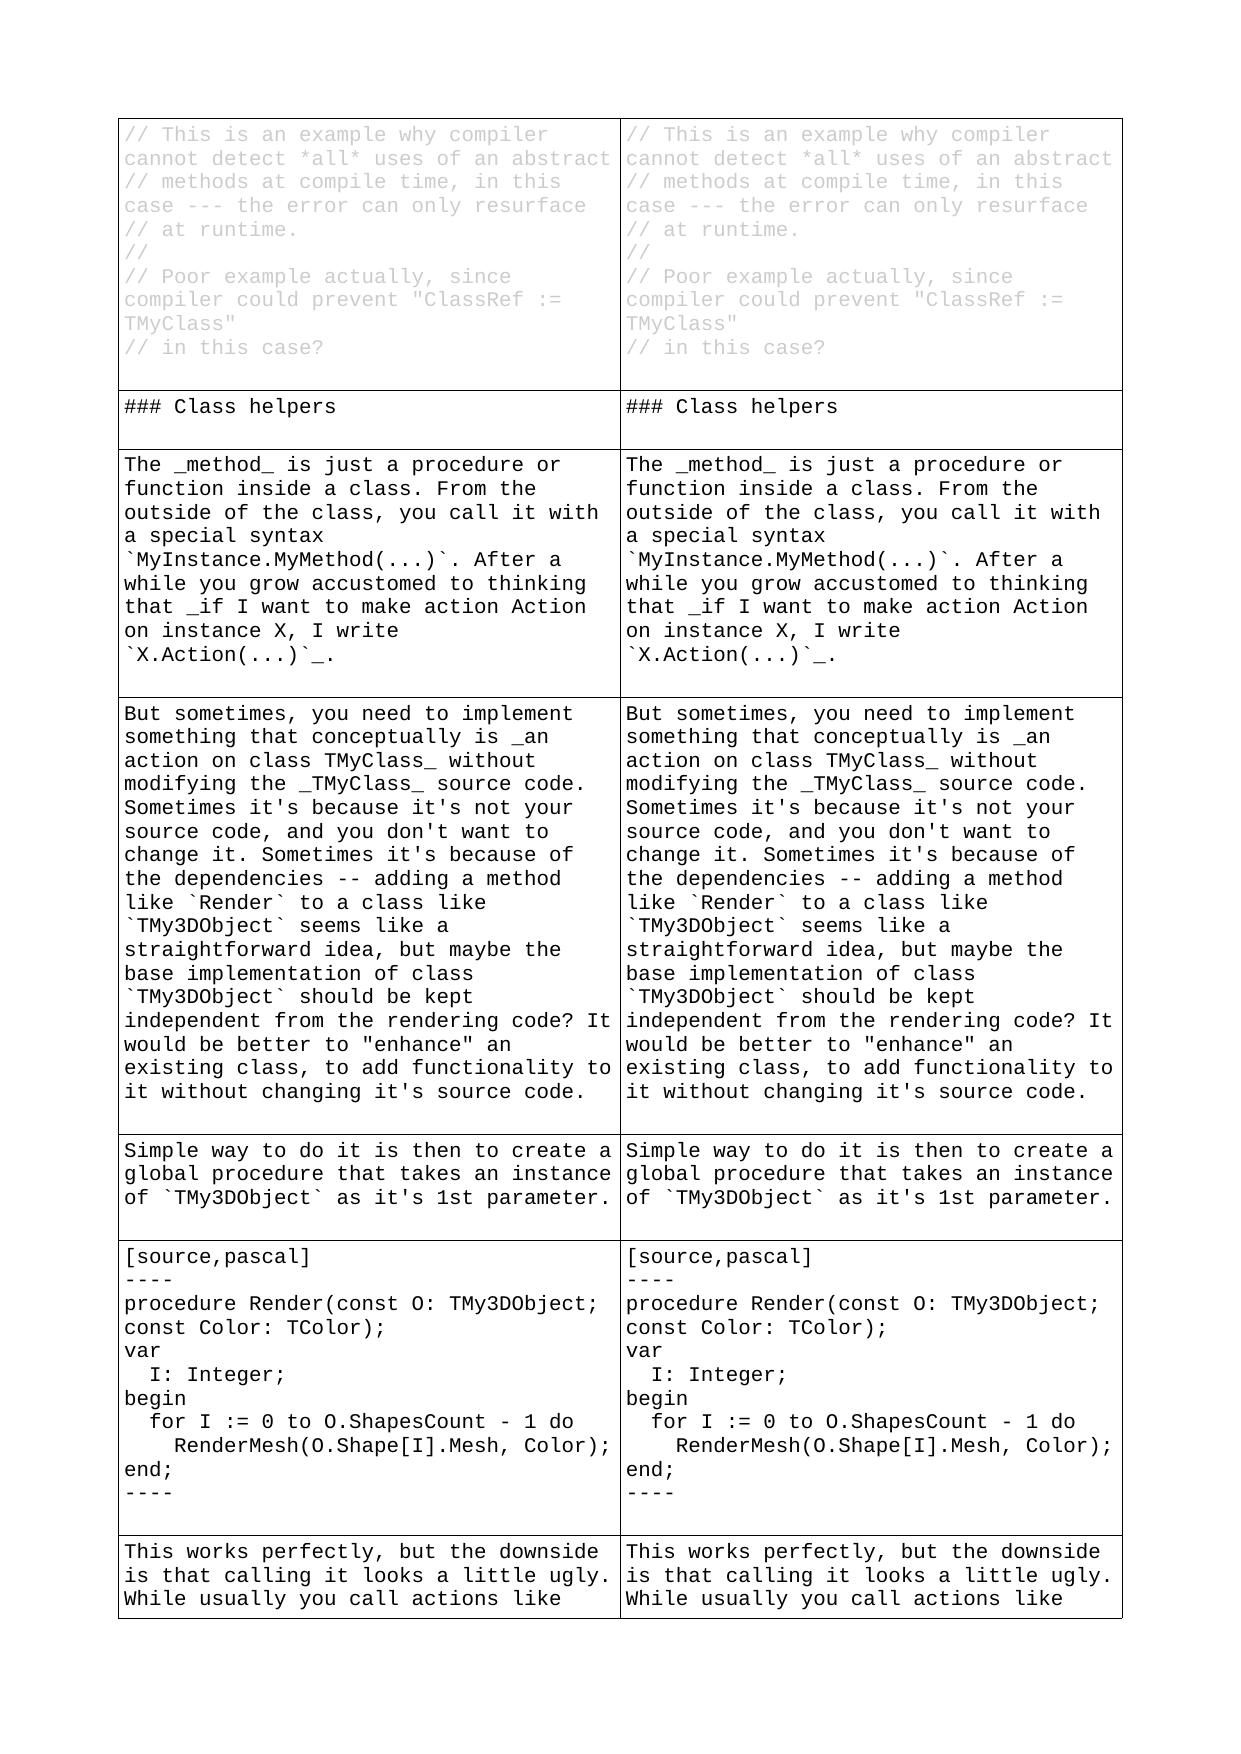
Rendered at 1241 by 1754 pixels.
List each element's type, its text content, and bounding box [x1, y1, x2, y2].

table_cell The _method_ is just a procedure or function inside a class. From the outside of the class, you call it with a special syntax `MyInstance.MyMethod(...)`. After a while you grow accustomed to thinking that _if I want to make action Action on instance X, I write `X.Action(...)`_. [621, 450, 1122, 697]
table_cell ### Class helpers [621, 391, 1122, 449]
table_cell [source,pascal] ---- procedure Render(const O: TMy3DObject; const Color: TColor); var I: Integer; begin for I := 0 to O.ShapesCount - 1 do RenderMesh(O.Shape[I].Mesh, Color); end; ---- [621, 1241, 1122, 1535]
table_cell Simple way to do it is then to create a global procedure that takes an instance of `TMy3DObject` as it's 1st parameter. [621, 1135, 1122, 1240]
table_cell Simple way to do it is then to create a global procedure that takes an instance of `TMy3DObject` as it's 1st parameter. [119, 1135, 620, 1240]
table_cell [source,pascal] ---- procedure Render(const O: TMy3DObject; const Color: TColor); var I: Integer; begin for I := 0 to O.ShapesCount - 1 do RenderMesh(O.Shape[I].Mesh, Color); end; ---- [119, 1241, 620, 1535]
table_cell // This is an example why compiler cannot detect *all* uses of an abstract // methods at compile time, in this case --- the error can only resurface // at runtime. // // Poor example actually, since compiler could prevent "ClassRef := TMyClass" // in this case? [119, 119, 620, 390]
table_cell // This is an example why compiler cannot detect *all* uses of an abstract // methods at compile time, in this case --- the error can only resurface // at runtime. // // Poor example actually, since compiler could prevent "ClassRef := TMyClass" // in this case? [621, 119, 1122, 390]
table_cell ### Class helpers [119, 391, 620, 449]
table_cell This works perfectly, but the downside is that calling it looks a little ugly. While usually you call actions like [119, 1536, 620, 1618]
table_cell But sometimes, you need to implement something that conceptually is _an action on class TMyClass_ without modifying the _TMyClass_ source code. Sometimes it's because it's not your source code, and you don't want to change it. Sometimes it's because of the dependencies -- adding a method like `Render` to a class like `TMy3DObject` seems like a straightforward idea, but maybe the base implementation of class `TMy3DObject` should be kept independent from the rendering code? It would be better to "enhance" an existing class, to add functionality to it without changing it's source code. [119, 698, 620, 1134]
table_cell The _method_ is just a procedure or function inside a class. From the outside of the class, you call it with a special syntax `MyInstance.MyMethod(...)`. After a while you grow accustomed to thinking that _if I want to make action Action on instance X, I write `X.Action(...)`_. [119, 450, 620, 697]
table_cell But sometimes, you need to implement something that conceptually is _an action on class TMyClass_ without modifying the _TMyClass_ source code. Sometimes it's because it's not your source code, and you don't want to change it. Sometimes it's because of the dependencies -- adding a method like `Render` to a class like `TMy3DObject` seems like a straightforward idea, but maybe the base implementation of class `TMy3DObject` should be kept independent from the rendering code? It would be better to "enhance" an existing class, to add functionality to it without changing it's source code. [621, 698, 1122, 1134]
table_cell This works perfectly, but the downside is that calling it looks a little ugly. While usually you call actions like [621, 1536, 1122, 1618]
